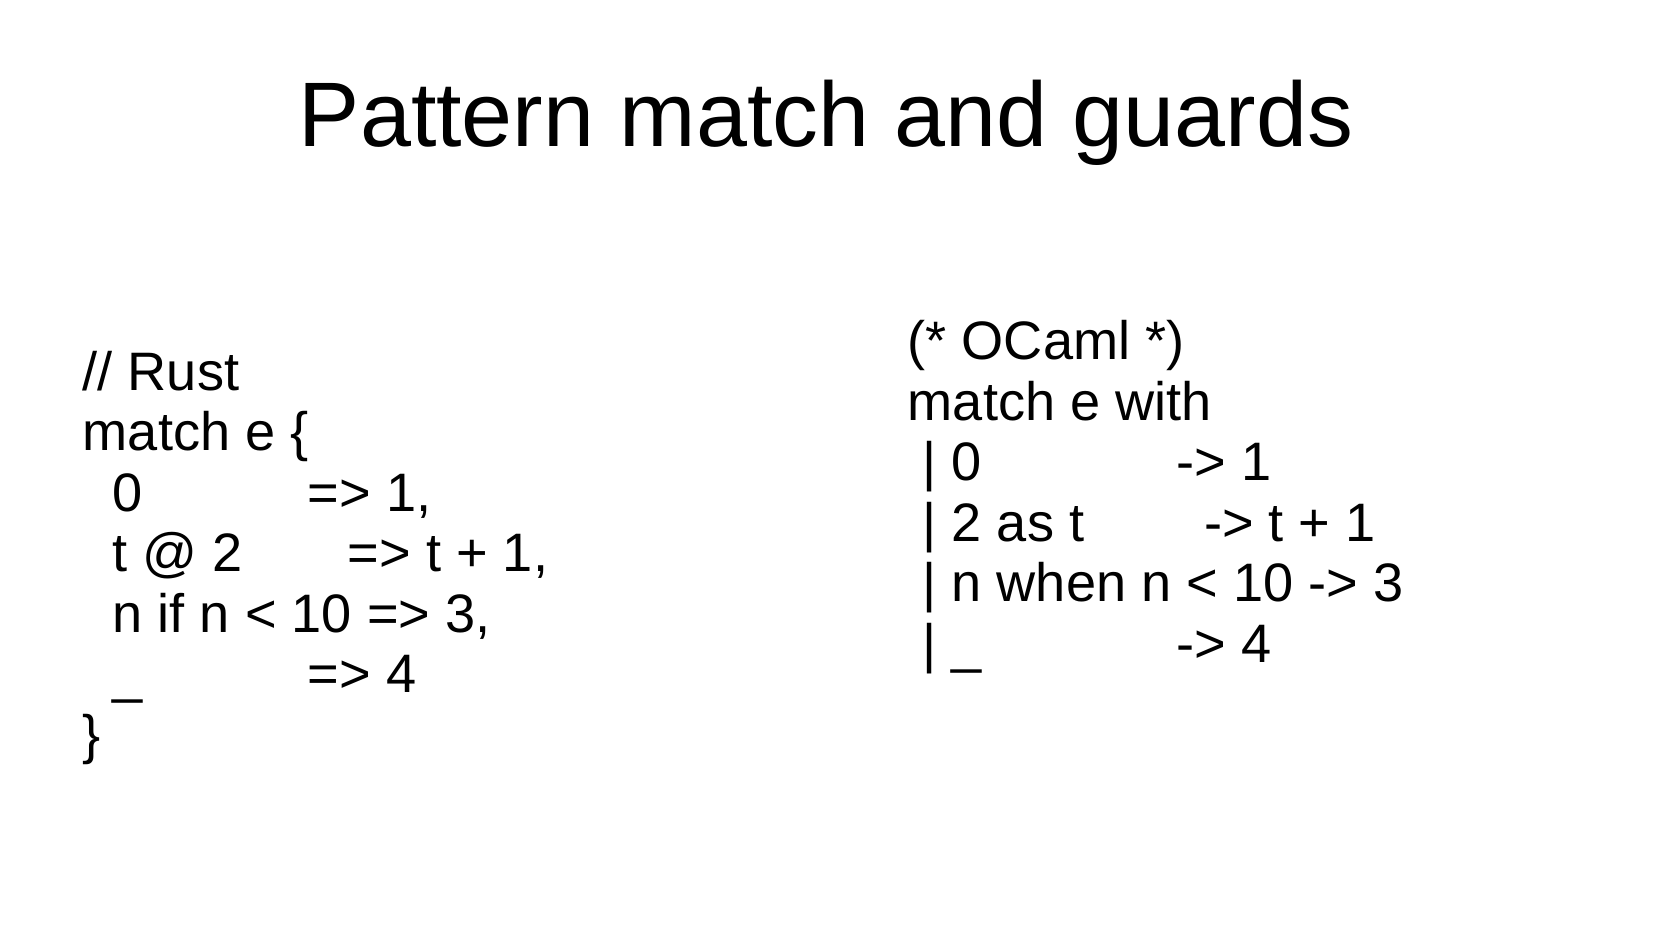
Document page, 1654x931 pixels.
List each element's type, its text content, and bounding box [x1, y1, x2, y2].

title Pattern match and guards [82, 37, 1571, 193]
text_box (* OCaml *) match e with | 0 -> 1 | 2 as t -> t + 1 | n when n < 10 -> 3 | _ -> 4 [907, 224, 1654, 820]
subtitle // Rust match e { 0 => 1, t @ 2 => t + 1, n if n < 10 => 3, _ => 4 } [82, 219, 871, 826]
